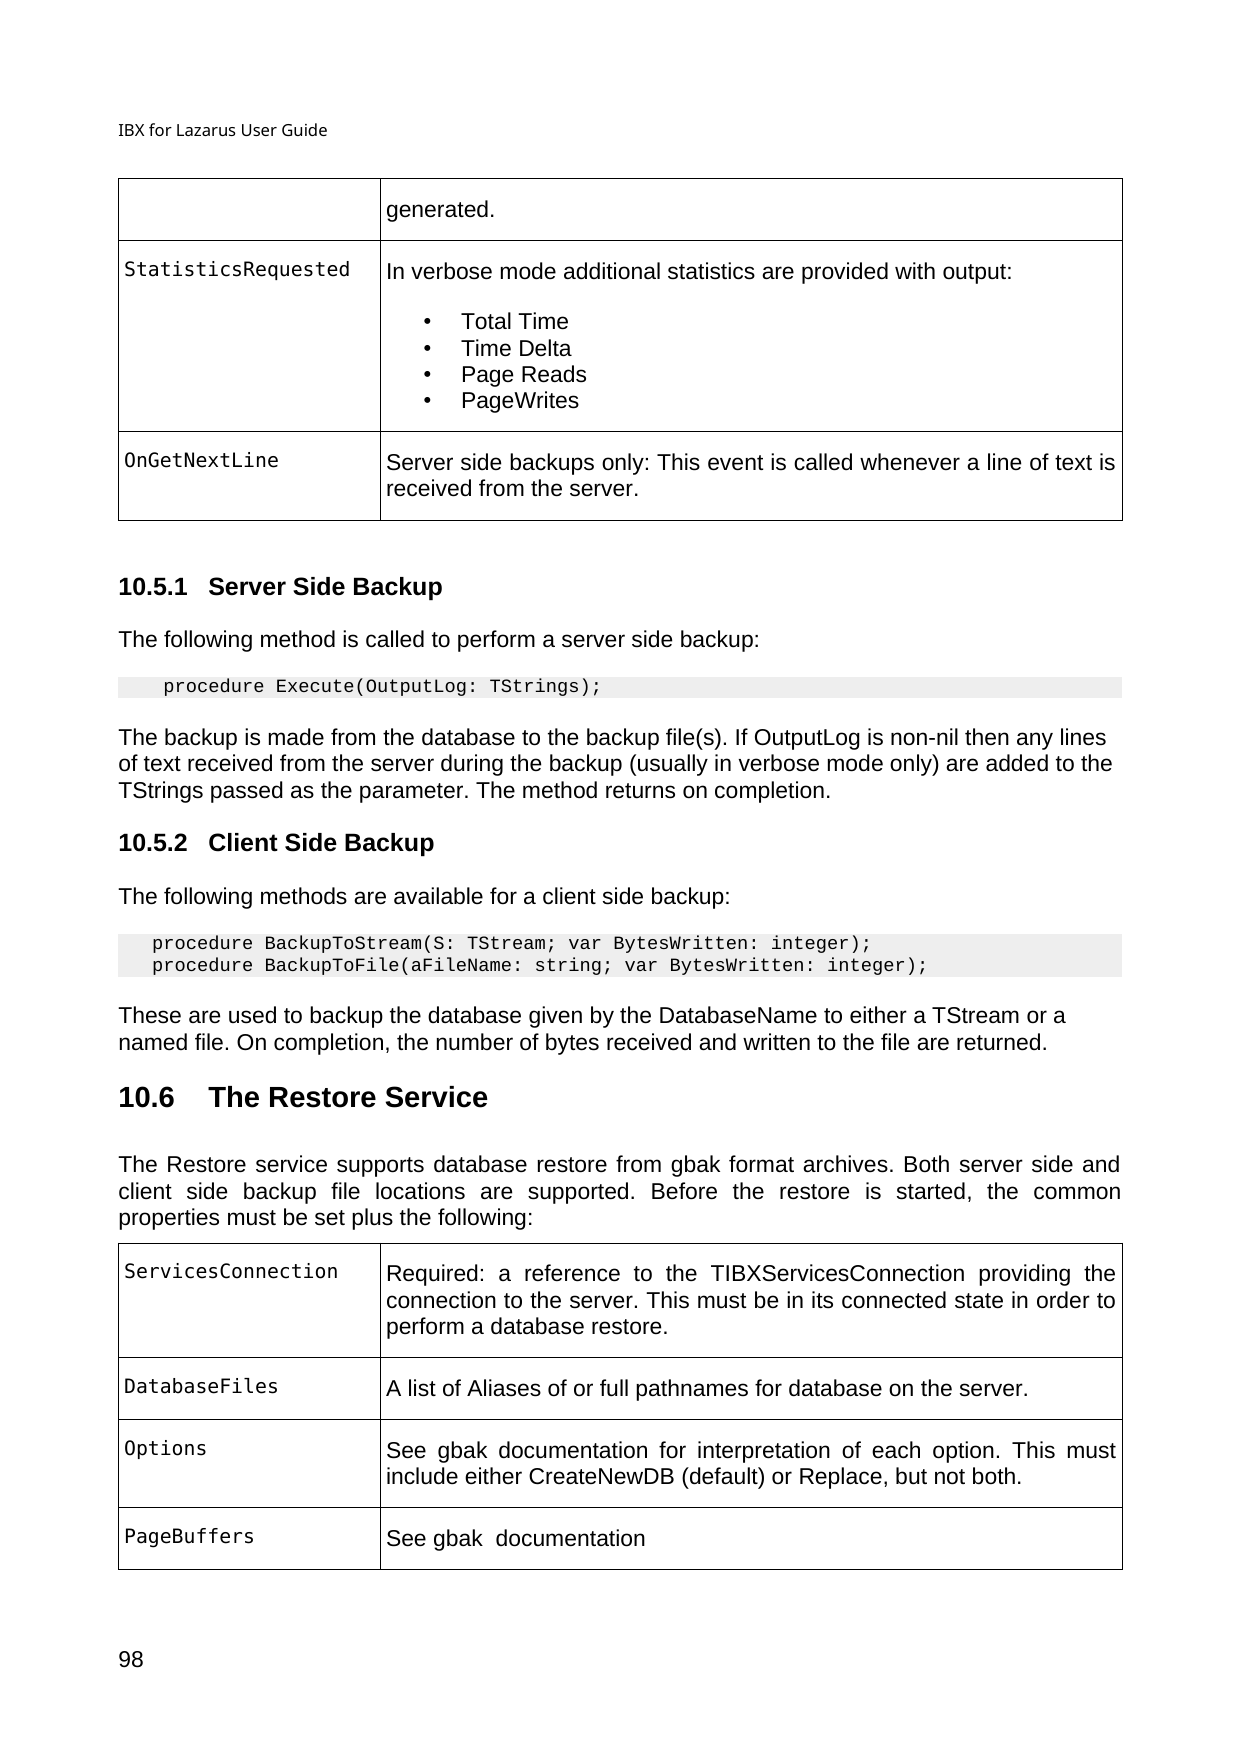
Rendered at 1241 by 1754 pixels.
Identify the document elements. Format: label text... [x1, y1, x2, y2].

table_header Required: a reference to the TIBXServicesConnection providing the connection to the server. This must be in its connected state in order to perform a database restore. [381, 1244, 1122, 1357]
text The following methods are available for a client side backup: [118, 883, 1122, 909]
subtitle Client Side Backup [118, 828, 1122, 857]
table_cell A list of Aliases of or full pathnames for database on the server. [381, 1358, 1122, 1419]
table_header ServicesConnection [119, 1244, 380, 1357]
table_cell OnGetNextLine [119, 432, 380, 519]
table_cell In verbose mode additional statistics are provided with output: Total Time Time Delta Page Reads PageWrites [381, 241, 1122, 431]
table_cell See gbak documentation for interpretation of each option. This must include either CreateNewDB (default) or Replace, but not both. [381, 1420, 1122, 1507]
table_cell [119, 179, 380, 240]
table_cell DatabaseFiles [119, 1358, 380, 1419]
table_cell Options [119, 1420, 380, 1507]
subtitle The Restore Service [118, 1080, 1122, 1114]
text The backup is made from the database to the backup file(s). If OutputLog is non-nil then any lines of text received from the server during the backup (usually in verbose mode only) are added to the TStrings passed as the parameter. The method returns on completion. [118, 724, 1122, 803]
table_cell Server side backups only: This event is called whenever a line of text is received from the server. [381, 432, 1122, 519]
text procedure BackupToStream(S: TStream; var BytesWritten: integer); [118, 934, 1122, 955]
subtitle Server Side Backup [118, 571, 1122, 600]
table_cell See gbak documentation [381, 1508, 1122, 1569]
text The Restore service supports database restore from gbak format archives. Both server side and client side backup file locations are supported. Before the restore is started, the common properties must be set plus the following: [118, 1151, 1122, 1230]
text procedure Execute(OutputLog: TStrings); [118, 677, 1122, 698]
text The following method is called to perform a server side backup: [118, 626, 1122, 652]
table_cell StatisticsRequested [119, 241, 380, 431]
text procedure BackupToFile(aFileName: string; var BytesWritten: integer); [118, 955, 1122, 977]
table_cell PageBuffers [119, 1508, 380, 1569]
table_cell generated. [381, 179, 1122, 240]
text These are used to backup the database given by the DatabaseName to either a TStream or a named file. On completion, the number of bytes received and written to the file are returned. [118, 1002, 1122, 1055]
